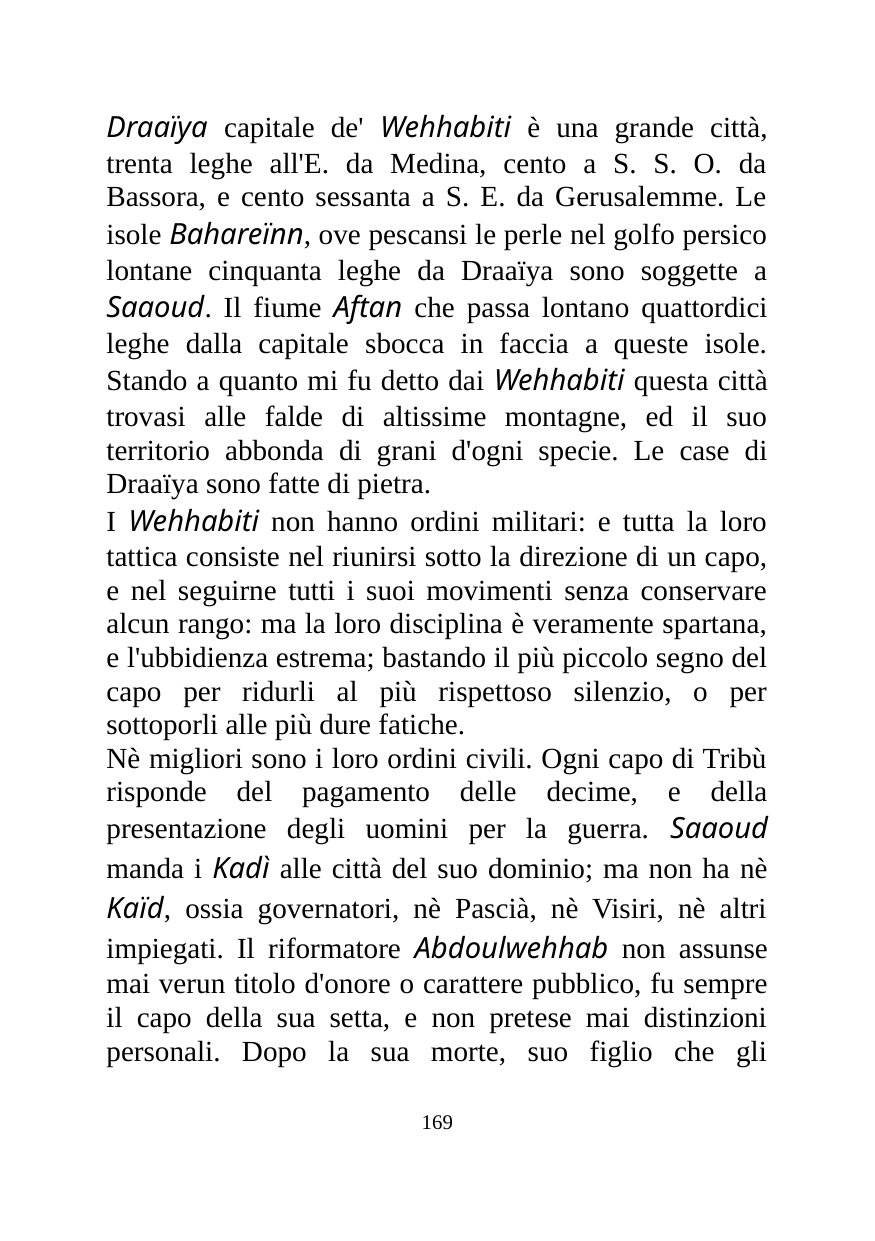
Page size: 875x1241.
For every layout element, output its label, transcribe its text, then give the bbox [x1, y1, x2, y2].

text I Wehhabiti non hanno ordini militari: e tutta la loro tattica consiste nel riunirsi sotto la direzione di un capo, e nel seguirne tutti i suoi movimenti senza conservare alcun rango: ma la loro disciplina è veramente spartana, e l'ubbidienza estrema; bastando il più piccolo segno del capo per ridurli al più rispettoso silenzio, o per sottoporli alle più dure fatiche. [106, 500, 768, 741]
text Draaïya capitale de' Wehhabiti è una grande città, trenta leghe all'E. da Medina, cento a S. S. O. da Bassora, e cento sessanta a S. E. da Gerusalemme. Le isole Bahareïnn, ove pescansi le perle nel golfo persico lontane cinquanta leghe da Draaïya sono soggette a Saaoud. Il fiume Aftan che passa lontano quattordici leghe dalla capitale sbocca in faccia a queste isole. Stando a quanto mi fu detto dai Wehhabiti questa città trovasi alle falde di altissime montagne, ed il suo territorio abbonda di grani d'ogni specie. Le case di Draaïya sono fatte di pietra. [106, 106, 768, 500]
text Nè migliori sono i loro ordini civili. Ogni capo di Tribù risponde del pagamento delle decime, e della presentazione degli uomini per la guerra. Saaoud manda i Kadì alle città del suo dominio; ma non ha nè Kaïd, ossia governatori, nè Pascià, nè Visiri, nè altri impiegati. Il riformatore Abdoulwehhab non assunse mai verun titolo d'onore o carattere pubblico, fu sempre il capo della sua setta, e non pretese mai distinzioni personali. Dopo la sua morte, suo figlio che gli [106, 741, 768, 1067]
